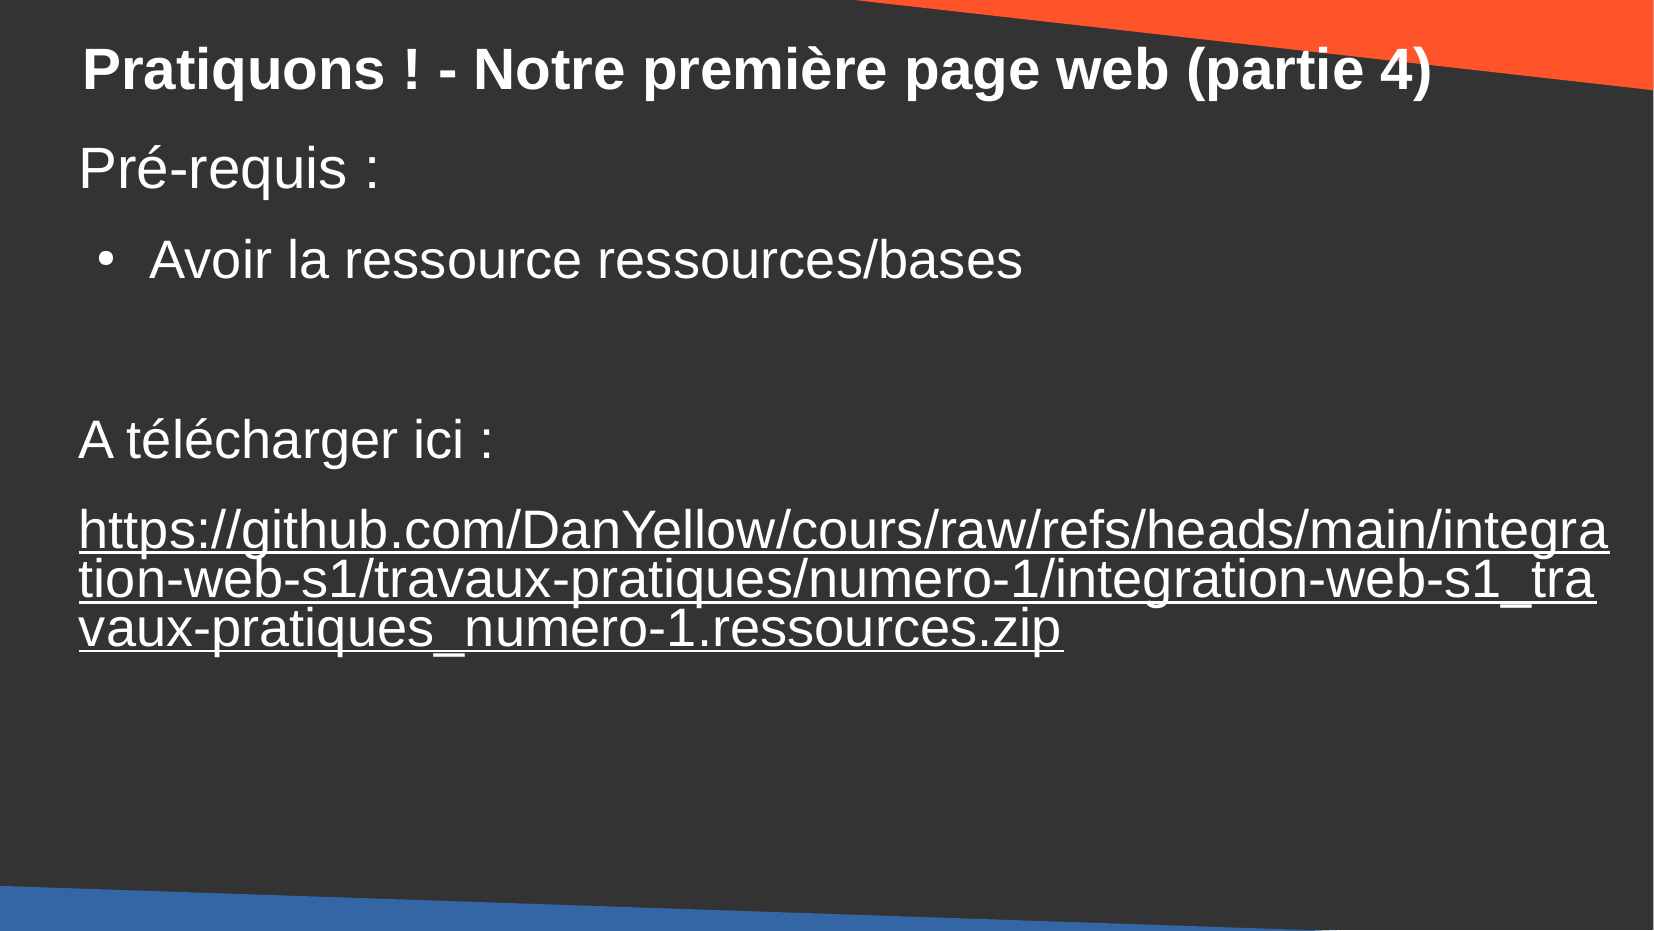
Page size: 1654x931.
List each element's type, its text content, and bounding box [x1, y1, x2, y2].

text_box [854, 0, 1654, 91]
list Pré-requis : Avoir la ressource ressources/bases A télécharger ici : https://github.com/DanYellow/cours/raw/refs/heads/main/integration-web-s1/travaux-pratiques/numero-1/integration-web-s1_travaux-pratiques_numero-1.ressources.zip [78, 135, 1618, 721]
text_box [0, 885, 1337, 931]
title Pratiquons ! - Notre première page web (partie 4) [82, 37, 1571, 114]
